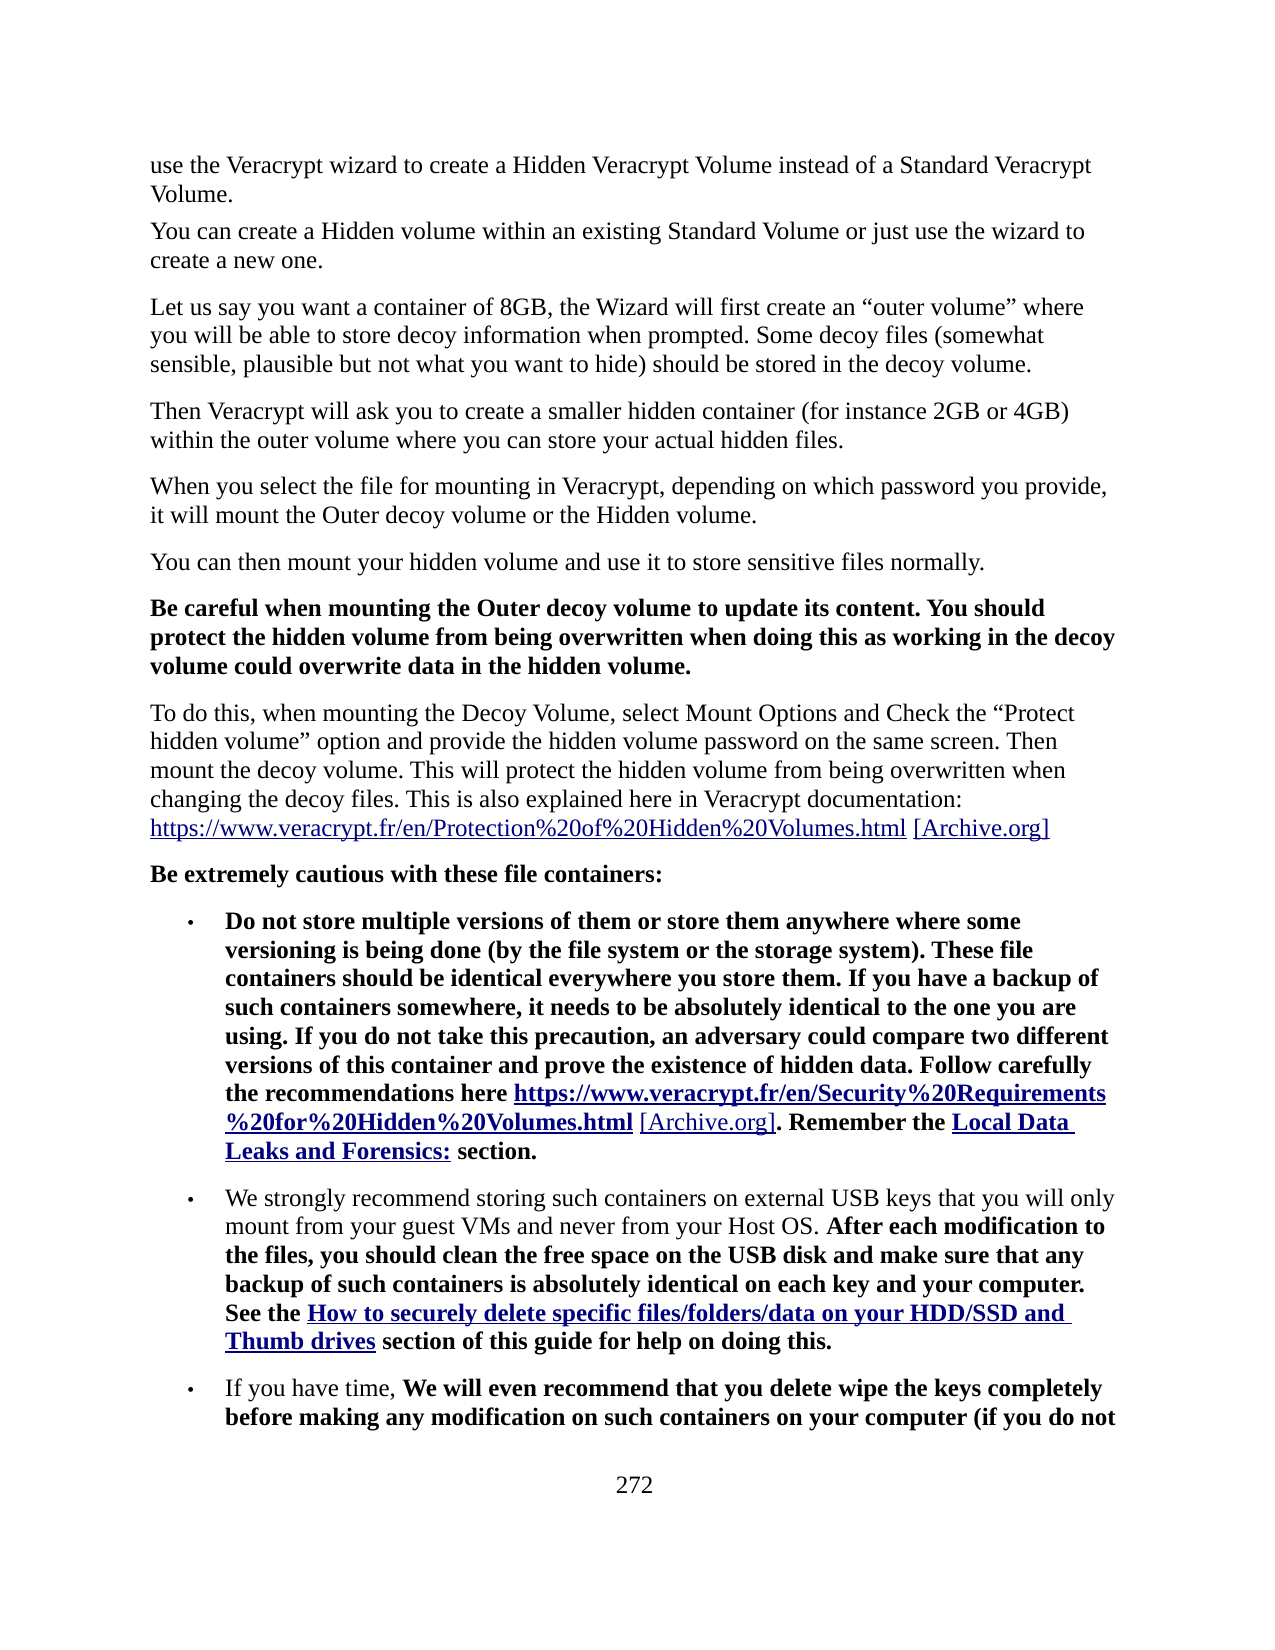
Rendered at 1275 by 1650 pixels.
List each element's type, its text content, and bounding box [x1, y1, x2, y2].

list Do not store multiple versions of them or store them anywhere where some versioning is being done (by the file system or the storage system). These file containers should be identical everywhere you store them. If you have a backup of such containers somewhere, it needs to be absolutely identical to the one you are using. If you do not take this precaution, an adversary could compare two different versions of this container and prove the existence of hidden data. Follow carefully the recommendations here https://www.veracrypt.fr/en/Security%20Requirements%20for%20Hidden%20Volumes.html [Archive.org]. Remember the Local Data Leaks and Forensics: section. [187, 906, 1125, 1165]
text When you select the file for mounting in Veracrypt, depending on which password you provide, it will mount the Outer decoy volume or the Hidden volume. [150, 471, 1125, 529]
text Be extremely cautious with these file containers: [150, 859, 1125, 888]
text You can create a Hidden volume within an existing Standard Volume or just use the wizard to create a new one. [150, 216, 1125, 274]
text Let us say you want a container of 8GB, the Wizard will first create an “outer volume” where you will be able to store decoy information when prompted. Some decoy files (somewhat sensible, plausible but not what you want to hide) should be stored in the decoy volume. [150, 292, 1125, 378]
text Be careful when mounting the Outer decoy volume to update its content. You should protect the hidden volume from being overwritten when doing this as working in the decoy volume could overwrite data in the hidden volume. [150, 593, 1125, 680]
text use the Veracrypt wizard to create a Hidden Veracrypt Volume instead of a Standard Veracrypt Volume. [150, 150, 1125, 207]
list We strongly recommend storing such containers on external USB keys that you will only mount from your guest VMs and never from your Host OS. After each modification to the files, you should clean the free space on the USB disk and make sure that any backup of such containers is absolutely identical on each key and your computer. See the How to securely delete specific files/folders/data on your HDD/SSD and Thumb drives section of this guide for help on doing this. [187, 1183, 1125, 1355]
text To do this, when mounting the Decoy Volume, select Mount Options and Check the “Protect hidden volume” option and provide the hidden volume password on the same screen. Then mount the decoy volume. This will protect the hidden volume from being overwritten when changing the decoy files. This is also explained here in Veracrypt documentation: https://www.veracrypt.fr/en/Protection%20of%20Hidden%20Volumes.html [Archive.org] [150, 698, 1125, 841]
text You can then mount your hidden volume and use it to store sensitive files normally. [150, 547, 1125, 576]
text Then Veracrypt will ask you to create a smaller hidden container (for instance 2GB or 4GB) within the outer volume where you can store your actual hidden files. [150, 396, 1125, 453]
list If you have time, We will even recommend that you delete wipe the keys completely before making any modification on such containers on your computer (if you do not [187, 1373, 1125, 1431]
